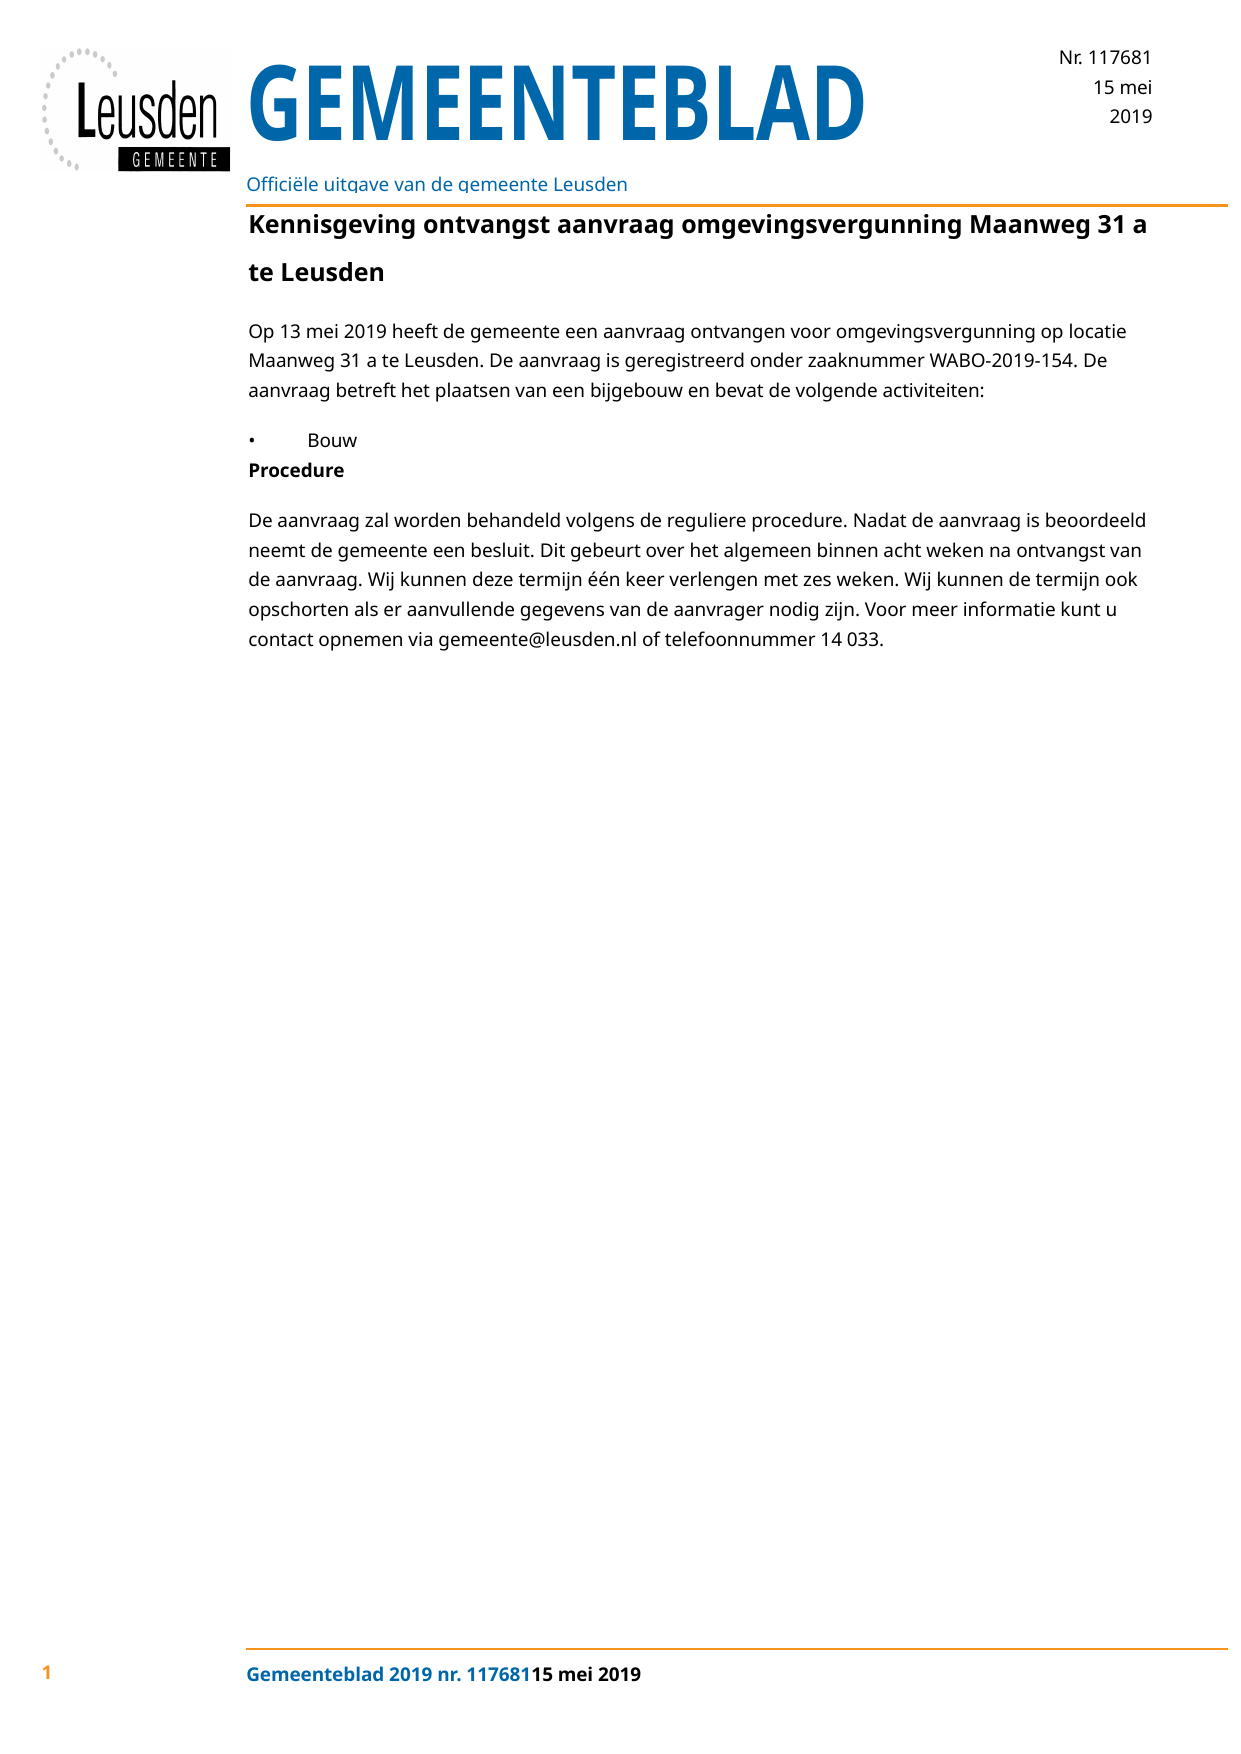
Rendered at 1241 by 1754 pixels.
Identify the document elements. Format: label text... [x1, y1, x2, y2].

text Op 13 mei 2019 heeft de gemeente een aanvraag ontvangen voor omgevingsvergunning op locatie Maanweg 31 a te Leusden. De aanvraag is geregistreerd onder zaaknummer WABO-2019-154. De aanvraag betreft het plaatsen van een bijgebouw en bevat de volgende activiteiten: [248, 318, 1152, 403]
list Bouw [248, 427, 1152, 453]
text Kennisgeving ontvangst aanvraag omgevingsvergunning Maanweg 31 a te Leusden [248, 207, 1152, 288]
text De aanvraag zal worden behandeld volgens de reguliere procedure. Nadat de aanvraag is beoordeeld neemt de gemeente een besluit. Dit gebeurt over het algemeen binnen acht weken na ontvangst van de aanvraag. Wij kunnen deze termijn één keer verlengen met zes weken. Wij kunnen de termijn ook opschorten als er aanvullende gegevens van de aanvrager nodig zijn. Voor meer informatie kunt u contact opnemen via gemeente@leusden.nl of telefoonnummer 14 033. [248, 507, 1152, 652]
picture [41, 47, 231, 172]
text Procedure [248, 457, 1152, 483]
